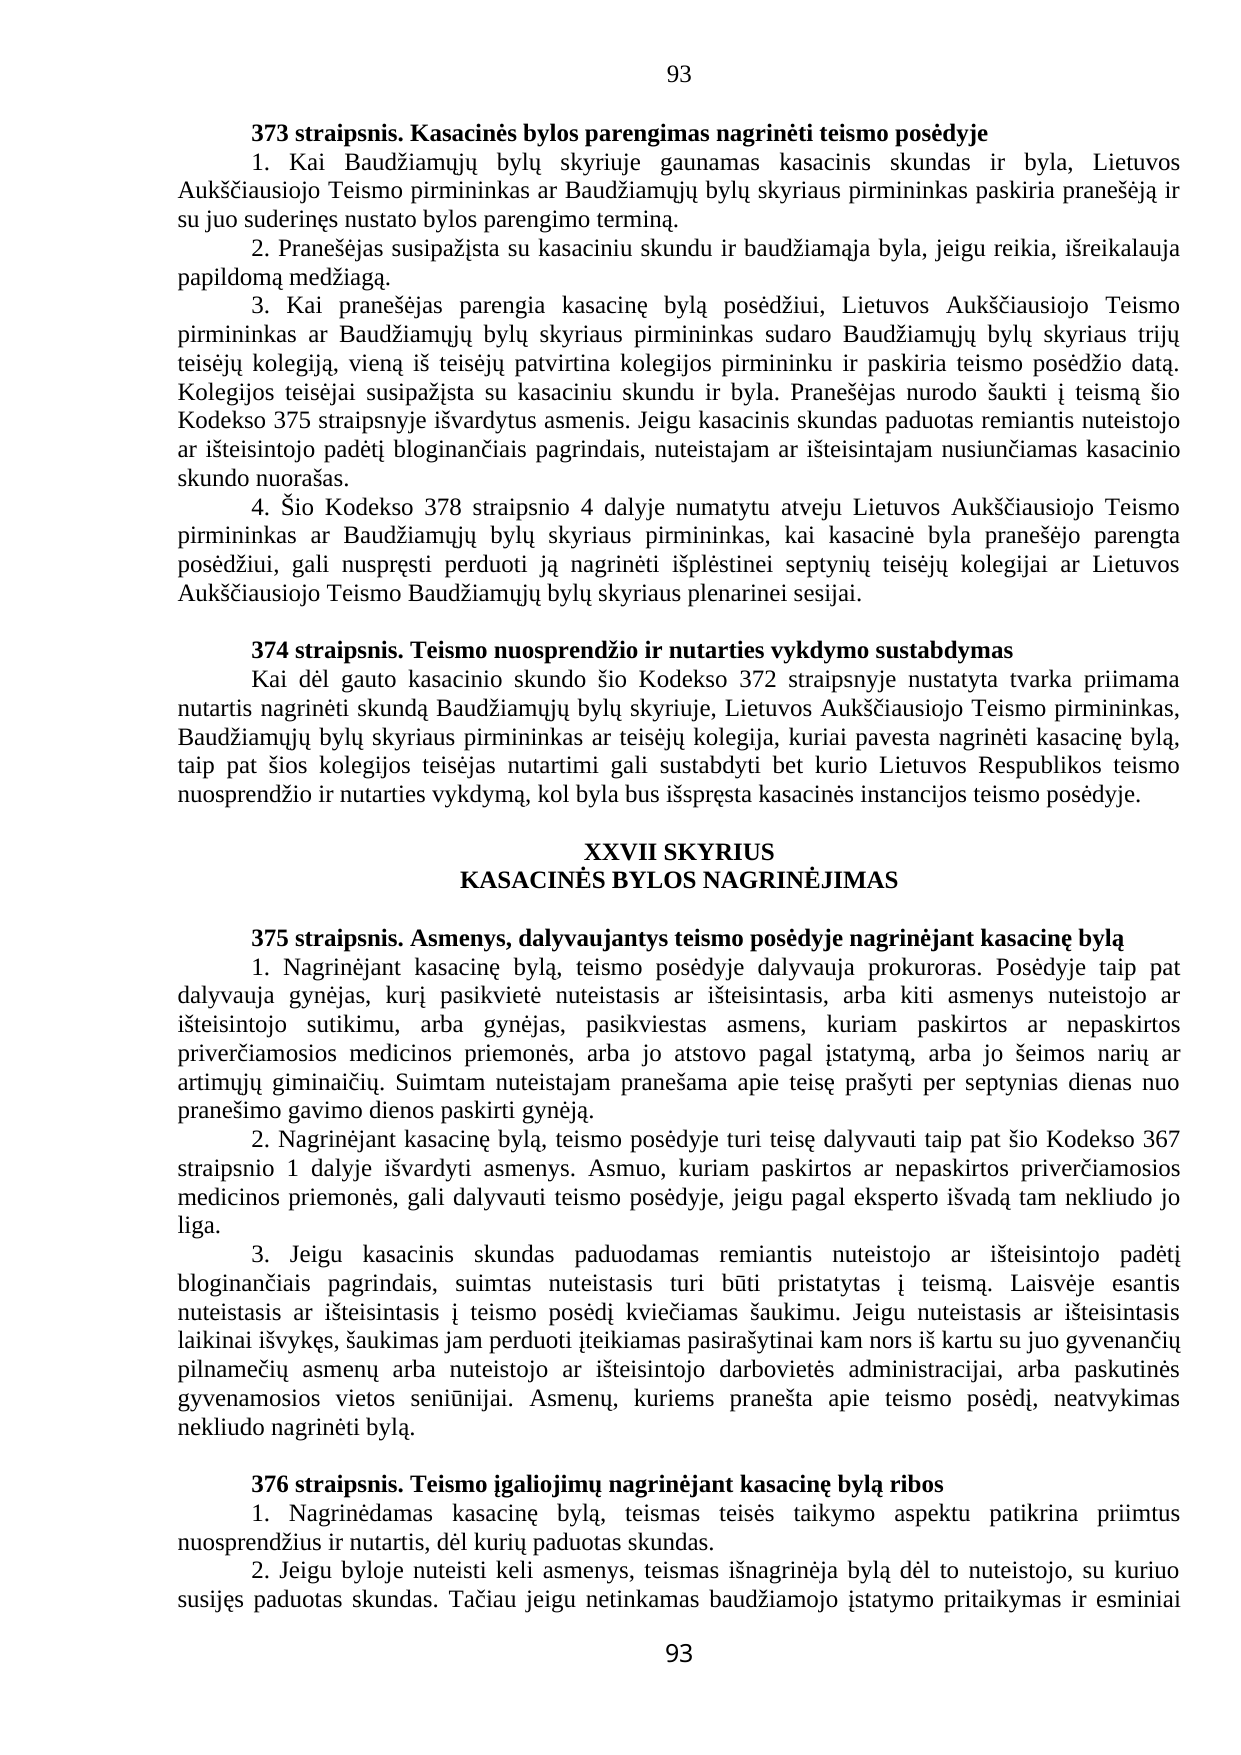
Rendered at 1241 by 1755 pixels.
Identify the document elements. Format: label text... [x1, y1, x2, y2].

text 3. Jeigu kasacinis skundas paduodamas remiantis nuteistojo ar išteisintojo padėtį bloginančiais pagrindais, suimtas nuteistasis turi būti pristatytas į teismą. Laisvėje esantis nuteistasis ar išteisintasis į teismo posėdį kviečiamas šaukimu. Jeigu nuteistasis ar išteisintasis laikinai išvykęs, šaukimas jam perduoti įteikiamas pasirašytinai kam nors iš kartu su juo gyvenančių pilnamečių asmenų arba nuteistojo ar išteisintojo darbovietės administracijai, arba paskutinės gyvenamosios vietos seniūnijai. Asmenų, kuriems pranešta apie teismo posėdį, neatvykimas nekliudo nagrinėti bylą. [177, 1239, 1181, 1441]
text 1. Nagrinėjant kasacinę bylą, teismo posėdyje dalyvauja prokuroras. Posėdyje taip pat dalyvauja gynėjas, kurį pasikvietė nuteistasis ar išteisintasis, arba kiti asmenys nuteistojo ar išteisintojo sutikimu, arba gynėjas, pasikviestas asmens, kuriam paskirtos ar nepaskirtos priverčiamosios medicinos priemonės, arba jo atstovo pagal įstatymą, arba jo šeimos narių ar artimųjų giminaičių. Suimtam nuteistajam pranešama apie teisę prašyti per septynias dienas nuo pranešimo gavimo dienos paskirti gynėją. [177, 952, 1181, 1124]
text 2. Jeigu byloje nuteisti keli asmenys, teismas išnagrinėja bylą dėl to nuteistojo, su kuriuo susijęs paduotas skundas. Tačiau jeigu netinkamas baudžiamojo įstatymo pritaikymas ir esminiai [177, 1556, 1181, 1613]
text 373 straipsnis. Kasacinės bylos parengimas nagrinėti teismo posėdyje [177, 118, 1181, 147]
text 2. Pranešėjas susipažįsta su kasaciniu skundu ir baudžiamąja byla, jeigu reikia, išreikalauja papildomą medžiagą. [177, 233, 1181, 291]
text 4. Šio Kodekso 378 straipsnio 4 dalyje numatytu atveju Lietuvos Aukščiausiojo Teismo pirmininkas ar Baudžiamųjų bylų skyriaus pirmininkas, kai kasacinė byla pranešėjo parengta posėdžiui, gali nuspręsti perduoti ją nagrinėti išplėstinei septynių teisėjų kolegijai ar Lietuvos Aukščiausiojo Teismo Baudžiamųjų bylų skyriaus plenarinei sesijai. [177, 492, 1181, 607]
text 375 straipsnis. Asmenys, dalyvaujantys teismo posėdyje nagrinėjant kasacinę bylą [251, 923, 1181, 952]
text XXVII skyrius [177, 837, 1181, 866]
text Kai dėl gauto kasacinio skundo šio Kodekso 372 straipsnyje nustatyta tvarka priimama nutartis nagrinėti skundą Baudžiamųjų bylų skyriuje, Lietuvos Aukščiausiojo Teismo pirmininkas, Baudžiamųjų bylų skyriaus pirmininkas ar teisėjų kolegija, kuriai pavesta nagrinėti kasacinę bylą, taip pat šios kolegijos teisėjas nutartimi gali sustabdyti bet kurio Lietuvos Respublikos teismo nuosprendžio ir nutarties vykdymą, kol byla bus išspręsta kasacinės instancijos teismo posėdyje. [177, 664, 1181, 808]
text 1. Kai Baudžiamųjų bylų skyriuje gaunamas kasacinis skundas ir byla, Lietuvos Aukščiausiojo Teismo pirmininkas ar Baudžiamųjų bylų skyriaus pirmininkas paskiria pranešėją ir su juo suderinęs nustato bylos parengimo terminą. [177, 147, 1181, 233]
text 1. Nagrinėdamas kasacinę bylą, teismas teisės taikymo aspektu patikrina priimtus nuosprendžius ir nutartis, dėl kurių paduotas skundas. [177, 1498, 1181, 1556]
text 376 straipsnis. Teismo įgaliojimų nagrinėjant kasacinę bylą ribos [177, 1469, 1181, 1498]
text Kasacinės bylos nagrinėjimas [177, 866, 1181, 894]
text 3. Kai pranešėjas parengia kasacinę bylą posėdžiui, Lietuvos Aukščiausiojo Teismo pirmininkas ar Baudžiamųjų bylų skyriaus pirmininkas sudaro Baudžiamųjų bylų skyriaus trijų teisėjų kolegiją, vieną iš teisėjų patvirtina kolegijos pirmininku ir paskiria teismo posėdžio datą. Kolegijos teisėjai susipažįsta su kasaciniu skundu ir byla. Pranešėjas nurodo šaukti į teismą šio Kodekso 375 straipsnyje išvardytus asmenis. Jeigu kasacinis skundas paduotas remiantis nuteistojo ar išteisintojo padėtį bloginančiais pagrindais, nuteistajam ar išteisintajam nusiunčiamas kasacinio skundo nuorašas. [177, 291, 1181, 492]
text 374 straipsnis. Teismo nuosprendžio ir nutarties vykdymo sustabdymas [177, 636, 1181, 664]
text 2. Nagrinėjant kasacinę bylą, teismo posėdyje turi teisę dalyvauti taip pat šio Kodekso 367 straipsnio 1 dalyje išvardyti asmenys. Asmuo, kuriam paskirtos ar nepaskirtos priverčiamosios medicinos priemonės, gali dalyvauti teismo posėdyje, jeigu pagal eksperto išvadą tam nekliudo jo liga. [177, 1124, 1181, 1239]
